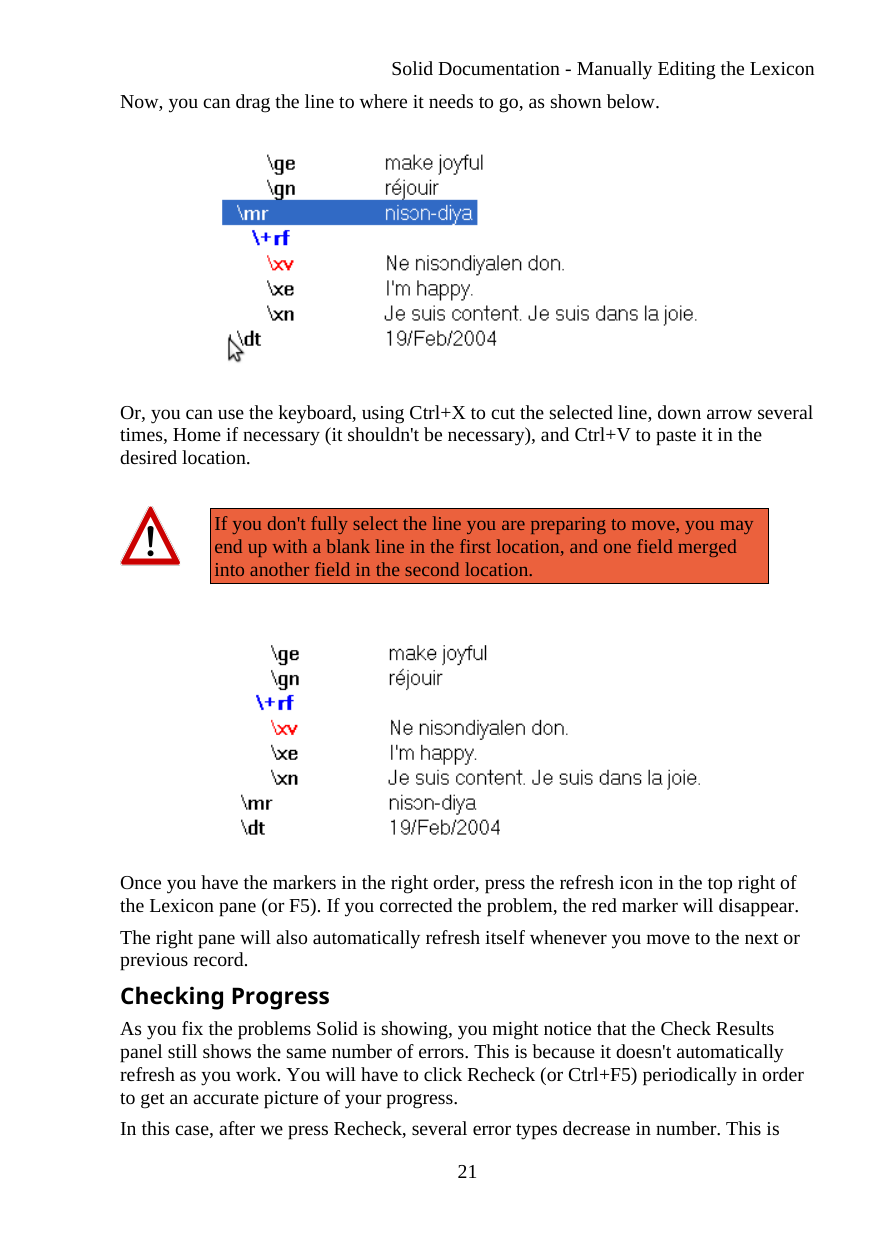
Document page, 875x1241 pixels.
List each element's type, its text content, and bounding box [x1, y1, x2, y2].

text If you don't fully select the line you are preparing to move, you may end up with a blank line in the first location, and one field merged into another field in the second location. [211, 509, 768, 583]
text Now, you can drag the line to where it needs to go, as shown below. [120, 90, 814, 113]
picture [221, 151, 714, 371]
text Or, you can use the keyboard, using Ctrl+X to cut the selected line, down arrow several times, Home if necessary (it shouldn't be necessary), and Ctrl+V to paste it in the desired location. [120, 122, 814, 469]
text In this case, after we press Recheck, several error types decrease in number. This is [120, 1117, 814, 1140]
text As you fix the problems Solid is showing, you might notice that the Check Results panel still shows the same number of errors. This is because it doesn't automatically refresh as you work. You will have to click Recheck (or Ctrl+F5) periodically in order to get an accurate picture of your progress. [120, 1017, 814, 1108]
text Once you have the markers in the right order, press the refresh icon in the top right of the Lexicon pane (or F5). If you corrected the problem, the red marker will disappear. [120, 614, 814, 917]
text The right pane will also automatically refresh itself whenever you move to the next or previous record. [120, 926, 814, 971]
picture [225, 644, 710, 841]
picture [120, 506, 181, 566]
subtitle Checking Progress [120, 980, 814, 1011]
